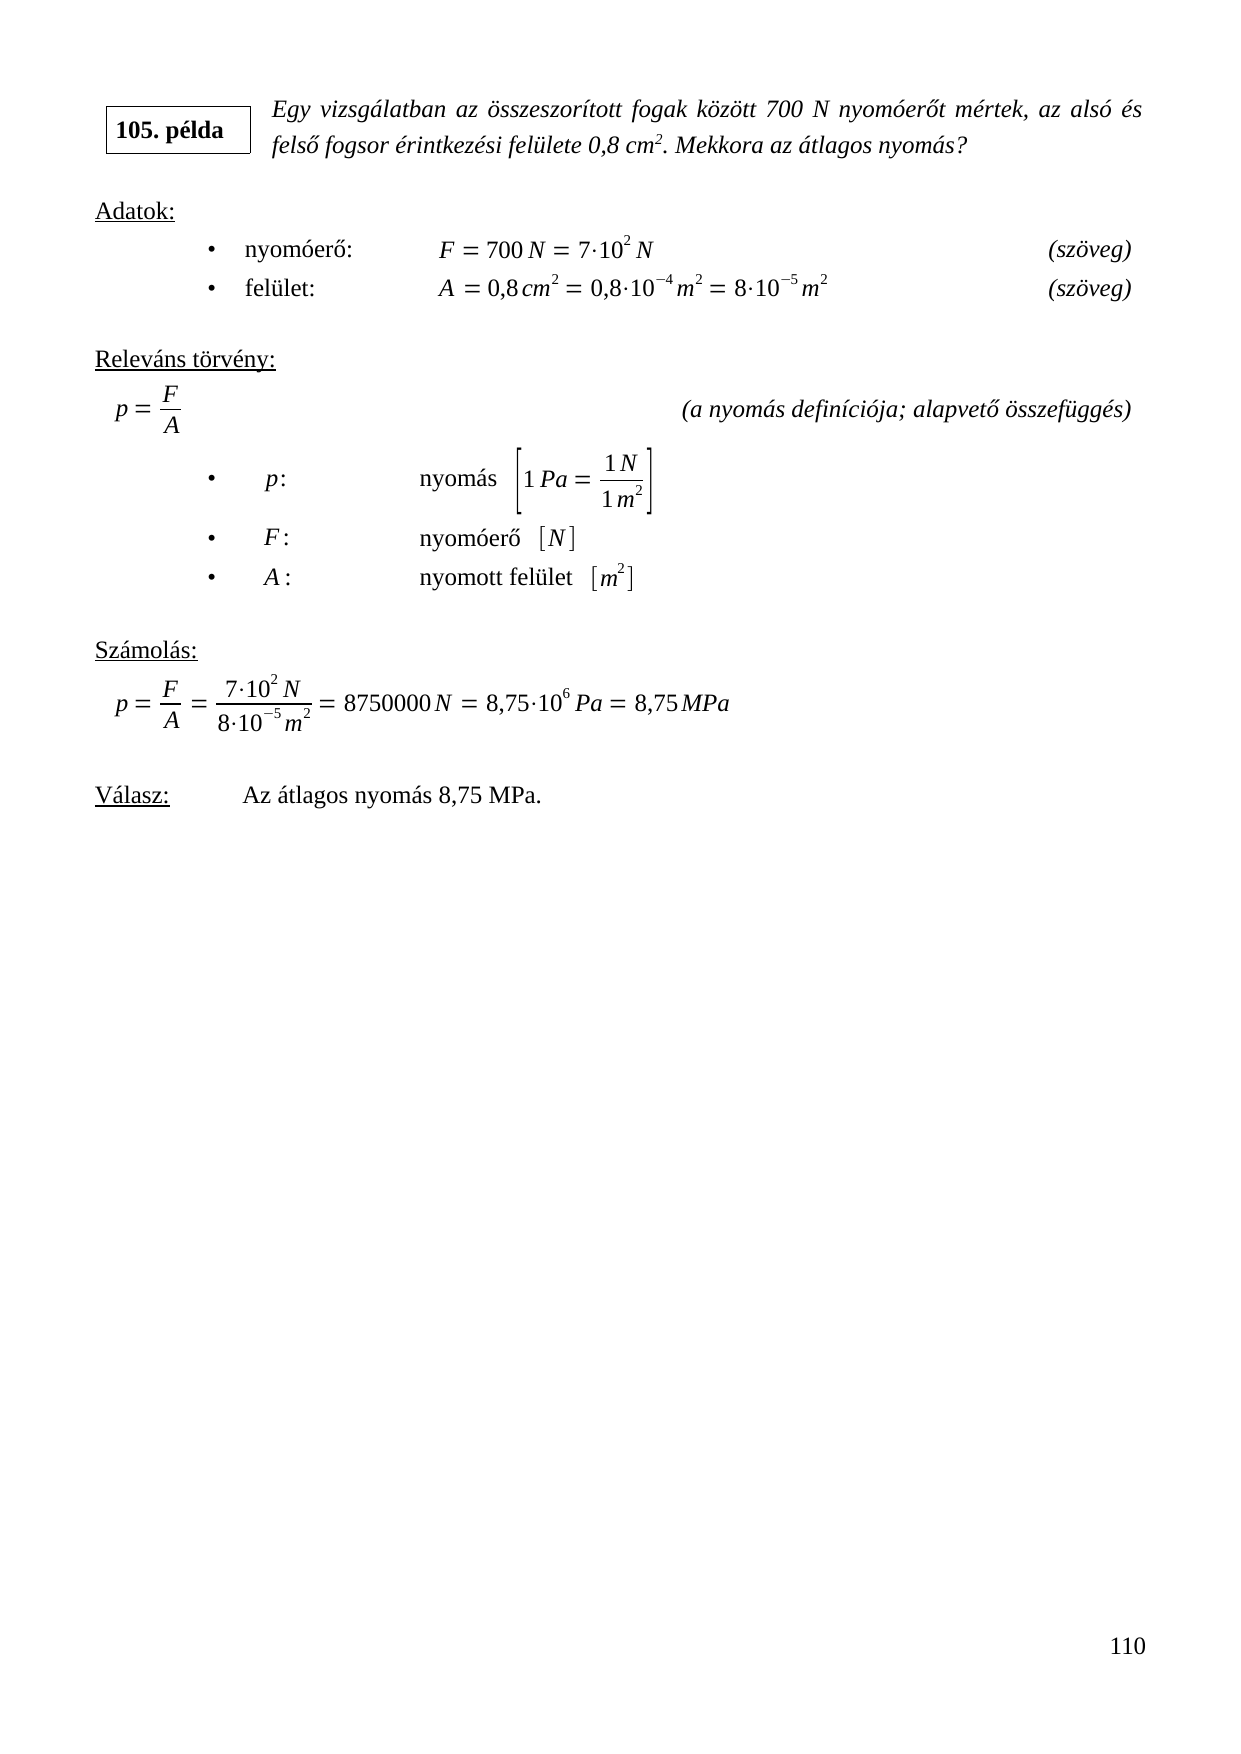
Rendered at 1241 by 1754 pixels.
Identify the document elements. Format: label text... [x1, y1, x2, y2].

text Válasz: Az átlagos nyomás 8,75 MPa. [94, 780, 1146, 809]
text Számolás: [94, 635, 1146, 663]
text Egy vizsgálatban az összeszorított fogak között 700 N nyomóerőt mértek, az alsó és felső fogsor érintkezési felülete 0,8 cm2. Mekkora az átlagos nyomás? [272, 94, 1146, 159]
text Releváns törvény: [94, 344, 1146, 373]
subtitle 105. példa [115, 115, 241, 144]
list nyomott felület [207, 559, 1146, 592]
text [107, 107, 250, 153]
list nyomóerő [207, 523, 1146, 552]
list nyomás [207, 447, 1146, 516]
list felület: (szöveg) [207, 270, 1146, 301]
list nyomóerő: (szöveg) [207, 232, 1146, 263]
text (a nyomás definíciója; alapvető összefüggés) [94, 381, 1146, 439]
text Adatok: [94, 196, 1146, 224]
